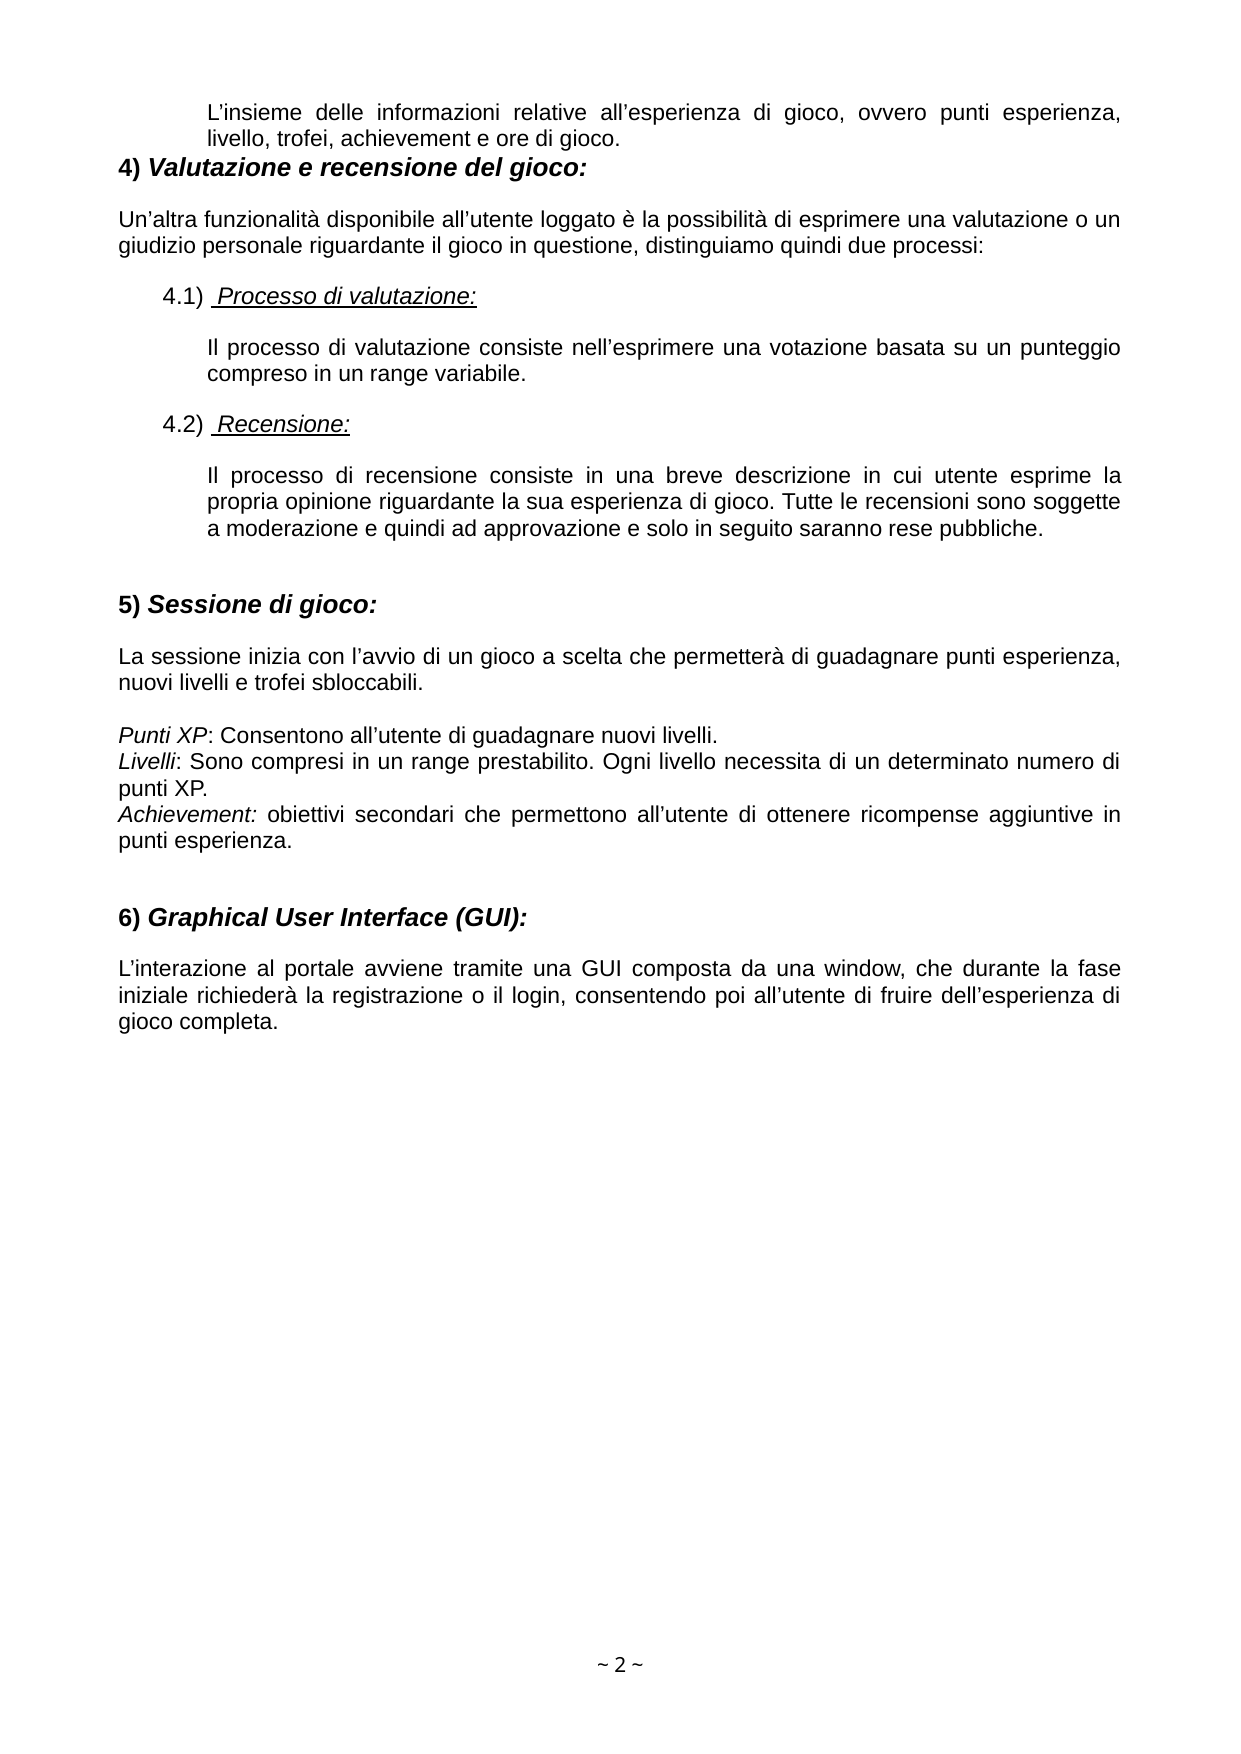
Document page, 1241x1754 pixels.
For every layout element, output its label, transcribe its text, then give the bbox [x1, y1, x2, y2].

text L’interazione al portale avviene tramite una GUI composta da una window, che durante la fase iniziale richiederà la registrazione o il login, consentendo poi all’utente di fruire dell’esperienza di gioco completa. [118, 955, 1122, 1034]
text Livelli: Sono compresi in un range prestabilito. Ogni livello necessita di un determinato numero di punti XP. [118, 748, 1122, 801]
text Un’altra funzionalità disponibile all’utente loggato è la possibilità di esprimere una valutazione o un giudizio personale riguardante il gioco in questione, distinguiamo quindi due processi: [118, 206, 1122, 258]
text La sessione inizia con l’avvio di un gioco a scelta che permetterà di guadagnare punti esperienza, nuovi livelli e trofei sbloccabili. [118, 643, 1122, 696]
text Il processo di recensione consiste in una breve descrizione in cui utente esprime la propria opinione riguardante la sua esperienza di gioco. Tutte le recensioni sono soggette a moderazione e quindi ad approvazione e solo in seguito saranno rese pubbliche. [207, 462, 1122, 541]
text 4.2) Recensione: [118, 410, 1122, 438]
text 4) Valutazione e recensione del gioco: [118, 152, 1122, 182]
text Achievement: obiettivi secondari che permettono all’utente di ottenere ricompense aggiuntive in punti esperienza. [118, 801, 1122, 854]
text 5) Sessione di gioco: [118, 589, 1122, 619]
text Punti XP: Consentono all’utente di guadagnare nuovi livelli. [118, 722, 1122, 748]
text 4.1) Processo di valutazione: [118, 282, 1122, 310]
text Il processo di valutazione consiste nell’esprimere una votazione basata su un punteggio compreso in un range variabile. [207, 334, 1122, 386]
text L’insieme delle informazioni relative all’esperienza di gioco, ovvero punti esperienza, livello, trofei, achievement e ore di gioco. [207, 99, 1122, 152]
text 6) Graphical User Interface (GUI): [118, 902, 1122, 931]
